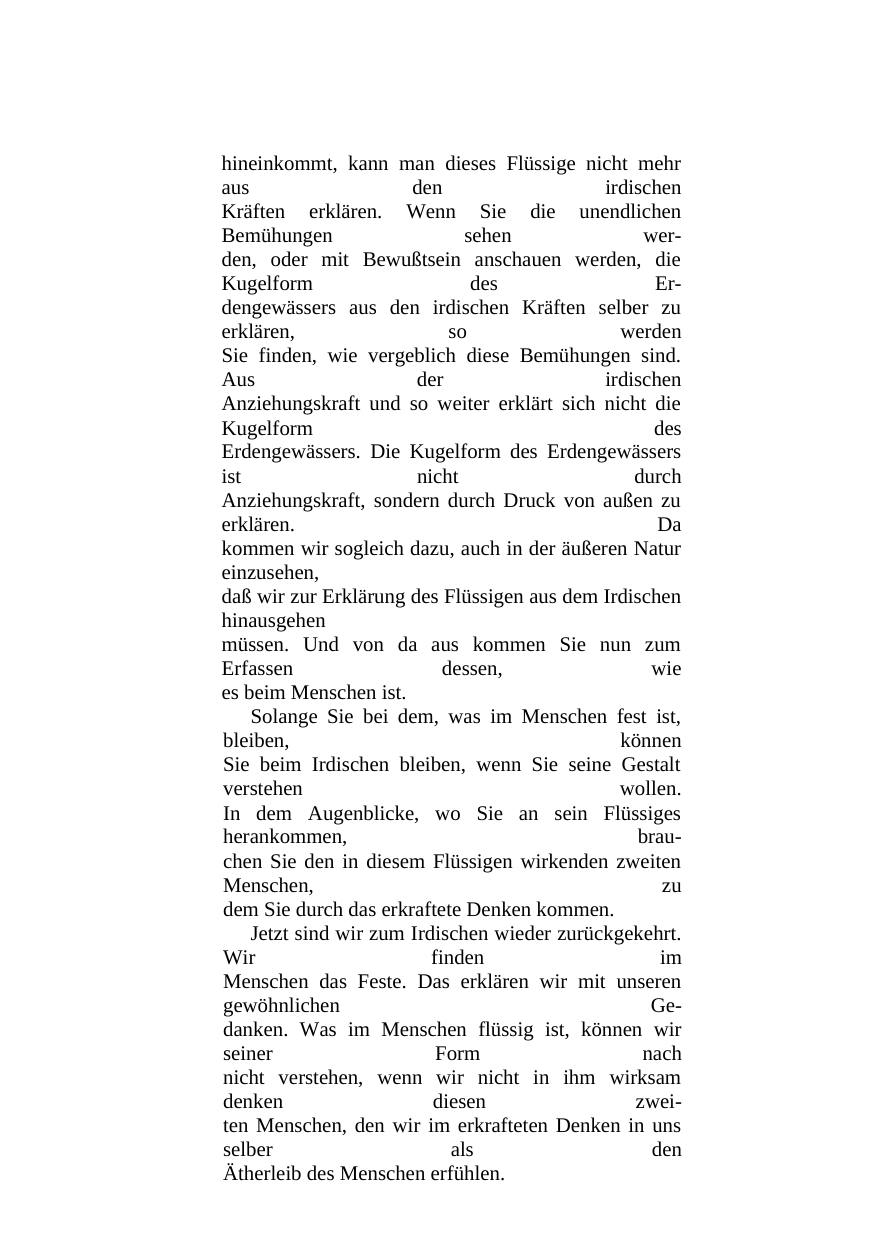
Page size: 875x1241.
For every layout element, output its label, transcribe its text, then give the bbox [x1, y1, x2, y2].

text Jetzt sind wir zum Irdischen wieder zurückgekehrt. Wir finden im Menschen das Feste. Das erklären wir mit unseren gewöhnlichen Ge- danken. Was im Menschen flüssig ist, können wir seiner Form nach nicht verstehen, wenn wir nicht in ihm wirksam denken diesen zwei- ten Menschen, den wir im erkrafteten Denken in uns selber als den Ätherleib des Menschen erfühlen. [223, 921, 682, 1185]
text hineinkommt, kann man dieses Flüssige nicht mehr aus den irdischen Kräften erklären. Wenn Sie die unendlichen Bemühungen sehen wer- den, oder mit Bewußtsein anschauen werden, die Kugelform des Er- dengewässers aus den irdischen Kräften selber zu erklären, so werden Sie finden, wie vergeblich diese Bemühungen sind. Aus der irdischen Anziehungskraft und so weiter erklärt sich nicht die Kugelform des Erdengewässers. Die Kugelform des Erdengewässers ist nicht durch Anziehungskraft, sondern durch Druck von außen zu erklären. Da kommen wir sogleich dazu, auch in der äußeren Natur einzusehen, daß wir zur Erklärung des Flüssigen aus dem Irdischen hinausgehen müssen. Und von da aus kommen Sie nun zum Erfassen dessen, wie es beim Menschen ist. [221, 151, 682, 704]
text Solange Sie bei dem, was im Menschen fest ist, bleiben, können Sie beim Irdischen bleiben, wenn Sie seine Gestalt verstehen wollen. In dem Augenblicke, wo Sie an sein Flüssiges herankommen, brau- chen Sie den in diesem Flüssigen wirkenden zweiten Menschen, zu dem Sie durch das erkraftete Denken kommen. [223, 704, 682, 921]
